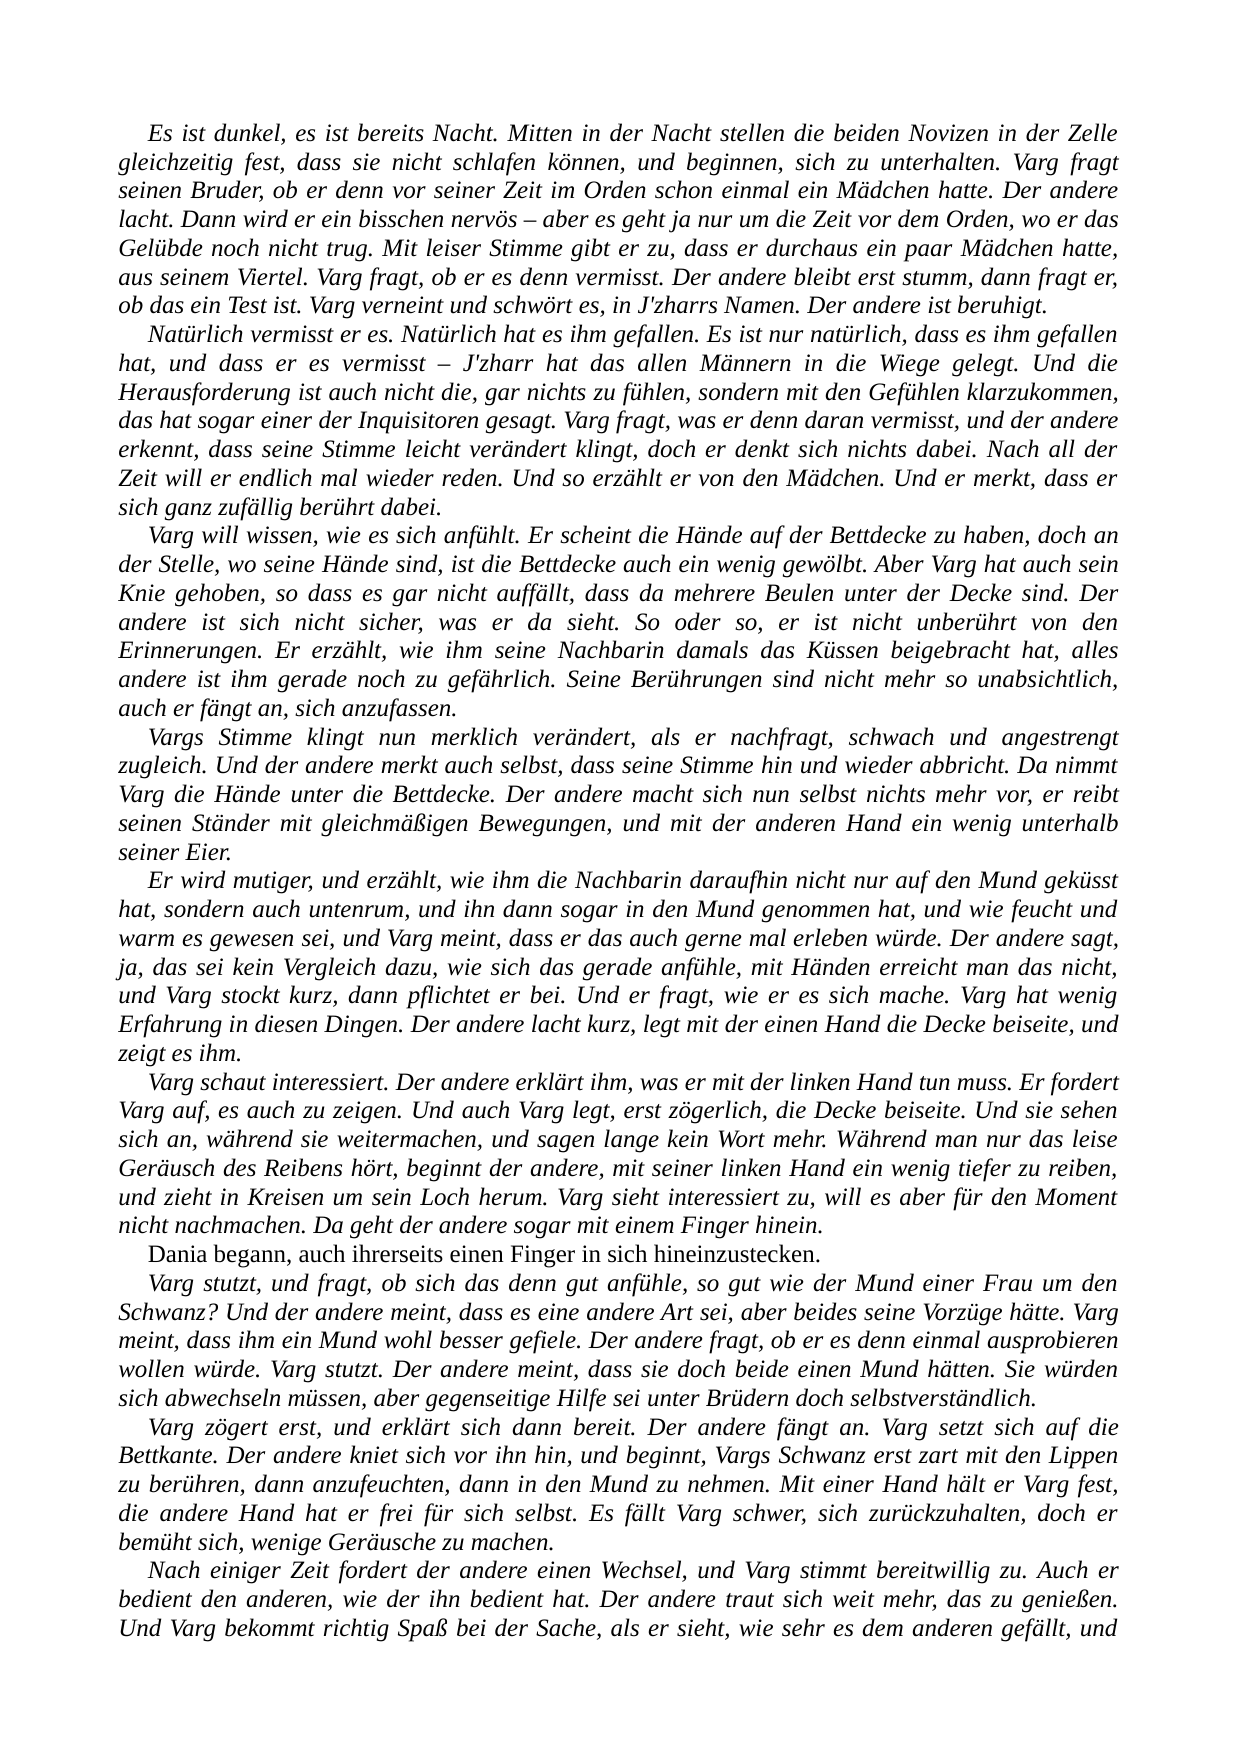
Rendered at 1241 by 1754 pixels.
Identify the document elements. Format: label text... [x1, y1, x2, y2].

text Er wird mutiger, und erzählt, wie ihm die Nachbarin daraufhin nicht nur auf den Mund geküsst hat, sondern auch untenrum, und ihn dann sogar in den Mund genommen hat, und wie feucht und warm es gewesen sei, und Varg meint, dass er das auch gerne mal erleben würde. Der andere sagt, ja, das sei kein Vergleich dazu, wie sich das gerade anfühle, mit Händen erreicht man das nicht, und Varg stockt kurz, dann pflichtet er bei. Und er fragt, wie er es sich mache. Varg hat wenig Erfahrung in diesen Dingen. Der andere lacht kurz, legt mit der einen Hand die Decke beiseite, und zeigt es ihm. [118, 866, 1122, 1067]
text Varg will wissen, wie es sich anfühlt. Er scheint die Hände auf der Bettdecke zu haben, doch an der Stelle, wo seine Hände sind, ist die Bettdecke auch ein wenig gewölbt. Aber Varg hat auch sein Knie gehoben, so dass es gar nicht auffällt, dass da mehrere Beulen unter der Decke sind. Der andere ist sich nicht sicher, was er da sieht. So oder so, er ist nicht unberührt von den Erinnerungen. Er erzählt, wie ihm seine Nachbarin damals das Küssen beigebracht hat, alles andere ist ihm gerade noch zu gefährlich. Seine Berührungen sind nicht mehr so unabsichtlich, auch er fängt an, sich anzufassen. [118, 521, 1122, 722]
text Natürlich vermisst er es. Natürlich hat es ihm gefallen. Es ist nur natürlich, dass es ihm gefallen hat, und dass er es vermisst – J'zharr hat das allen Männern in die Wiege gelegt. Und die Herausforderung ist auch nicht die, gar nichts zu fühlen, sondern mit den Gefühlen klarzukommen, das hat sogar einer der Inquisitoren gesagt. Varg fragt, was er denn daran vermisst, und der andere erkennt, dass seine Stimme leicht verändert klingt, doch er denkt sich nichts dabei. Nach all der Zeit will er endlich mal wieder reden. Und so erzählt er von den Mädchen. Und er merkt, dass er sich ganz zufällig berührt dabei. [118, 319, 1122, 521]
text Varg stutzt, und fragt, ob sich das denn gut anfühle, so gut wie der Mund einer Frau um den Schwanz? Und der andere meint, dass es eine andere Art sei, aber beides seine Vorzüge hätte. Varg meint, dass ihm ein Mund wohl besser gefiele. Der andere fragt, ob er es denn einmal ausprobieren wollen würde. Varg stutzt. Der andere meint, dass sie doch beide einen Mund hätten. Sie würden sich abwechseln müssen, aber gegenseitige Hilfe sei unter Brüdern doch selbstverständlich. [118, 1268, 1122, 1412]
text Varg zögert erst, und erklärt sich dann bereit. Der andere fängt an. Varg setzt sich auf die Bettkante. Der andere kniet sich vor ihn hin, und beginnt, Vargs Schwanz erst zart mit den Lippen zu berühren, dann anzufeuchten, dann in den Mund zu nehmen. Mit einer Hand hält er Varg fest, die andere Hand hat er frei für sich selbst. Es fällt Varg schwer, sich zurückzuhalten, doch er bemüht sich, wenige Geräusche zu machen. [118, 1412, 1122, 1556]
text Nach einiger Zeit fordert der andere einen Wechsel, und Varg stimmt bereitwillig zu. Auch er bedient den anderen, wie der ihn bedient hat. Der andere traut sich weit mehr, das zu genießen. Und Varg bekommt richtig Spaß bei der Sache, als er sieht, wie sehr es dem anderen gefällt, und [118, 1556, 1122, 1642]
text Es ist dunkel, es ist bereits Nacht. Mitten in der Nacht stellen die beiden Novizen in der Zelle gleichzeitig fest, dass sie nicht schlafen können, und beginnen, sich zu unterhalten. Varg fragt seinen Bruder, ob er denn vor seiner Zeit im Orden schon einmal ein Mädchen hatte. Der andere lacht. Dann wird er ein bisschen nervös – aber es geht ja nur um die Zeit vor dem Orden, wo er das Gelübde noch nicht trug. Mit leiser Stimme gibt er zu, dass er durchaus ein paar Mädchen hatte, aus seinem Viertel. Varg fragt, ob er es denn vermisst. Der andere bleibt erst stumm, dann fragt er, ob das ein Test ist. Varg verneint und schwört es, in J'zharrs Namen. Der andere ist beruhigt. [118, 118, 1122, 319]
text Varg schaut interessiert. Der andere erklärt ihm, was er mit der linken Hand tun muss. Er fordert Varg auf, es auch zu zeigen. Und auch Varg legt, erst zögerlich, die Decke beiseite. Und sie sehen sich an, während sie weitermachen, und sagen lange kein Wort mehr. Während man nur das leise Geräusch des Reibens hört, beginnt der andere, mit seiner linken Hand ein wenig tiefer zu reiben, und zieht in Kreisen um sein Loch herum. Varg sieht interessiert zu, will es aber für den Moment nicht nachmachen. Da geht der andere sogar mit einem Finger hinein. [118, 1067, 1122, 1239]
text Vargs Stimme klingt nun merklich verändert, als er nachfragt, schwach und angestrengt zugleich. Und der andere merkt auch selbst, dass seine Stimme hin und wieder abbricht. Da nimmt Varg die Hände unter die Bettdecke. Der andere macht sich nun selbst nichts mehr vor, er reibt seinen Ständer mit gleichmäßigen Bewegungen, und mit der anderen Hand ein wenig unterhalb seiner Eier. [118, 722, 1122, 866]
text Dania begann, auch ihrerseits einen Finger in sich hineinzustecken. [118, 1239, 1122, 1268]
